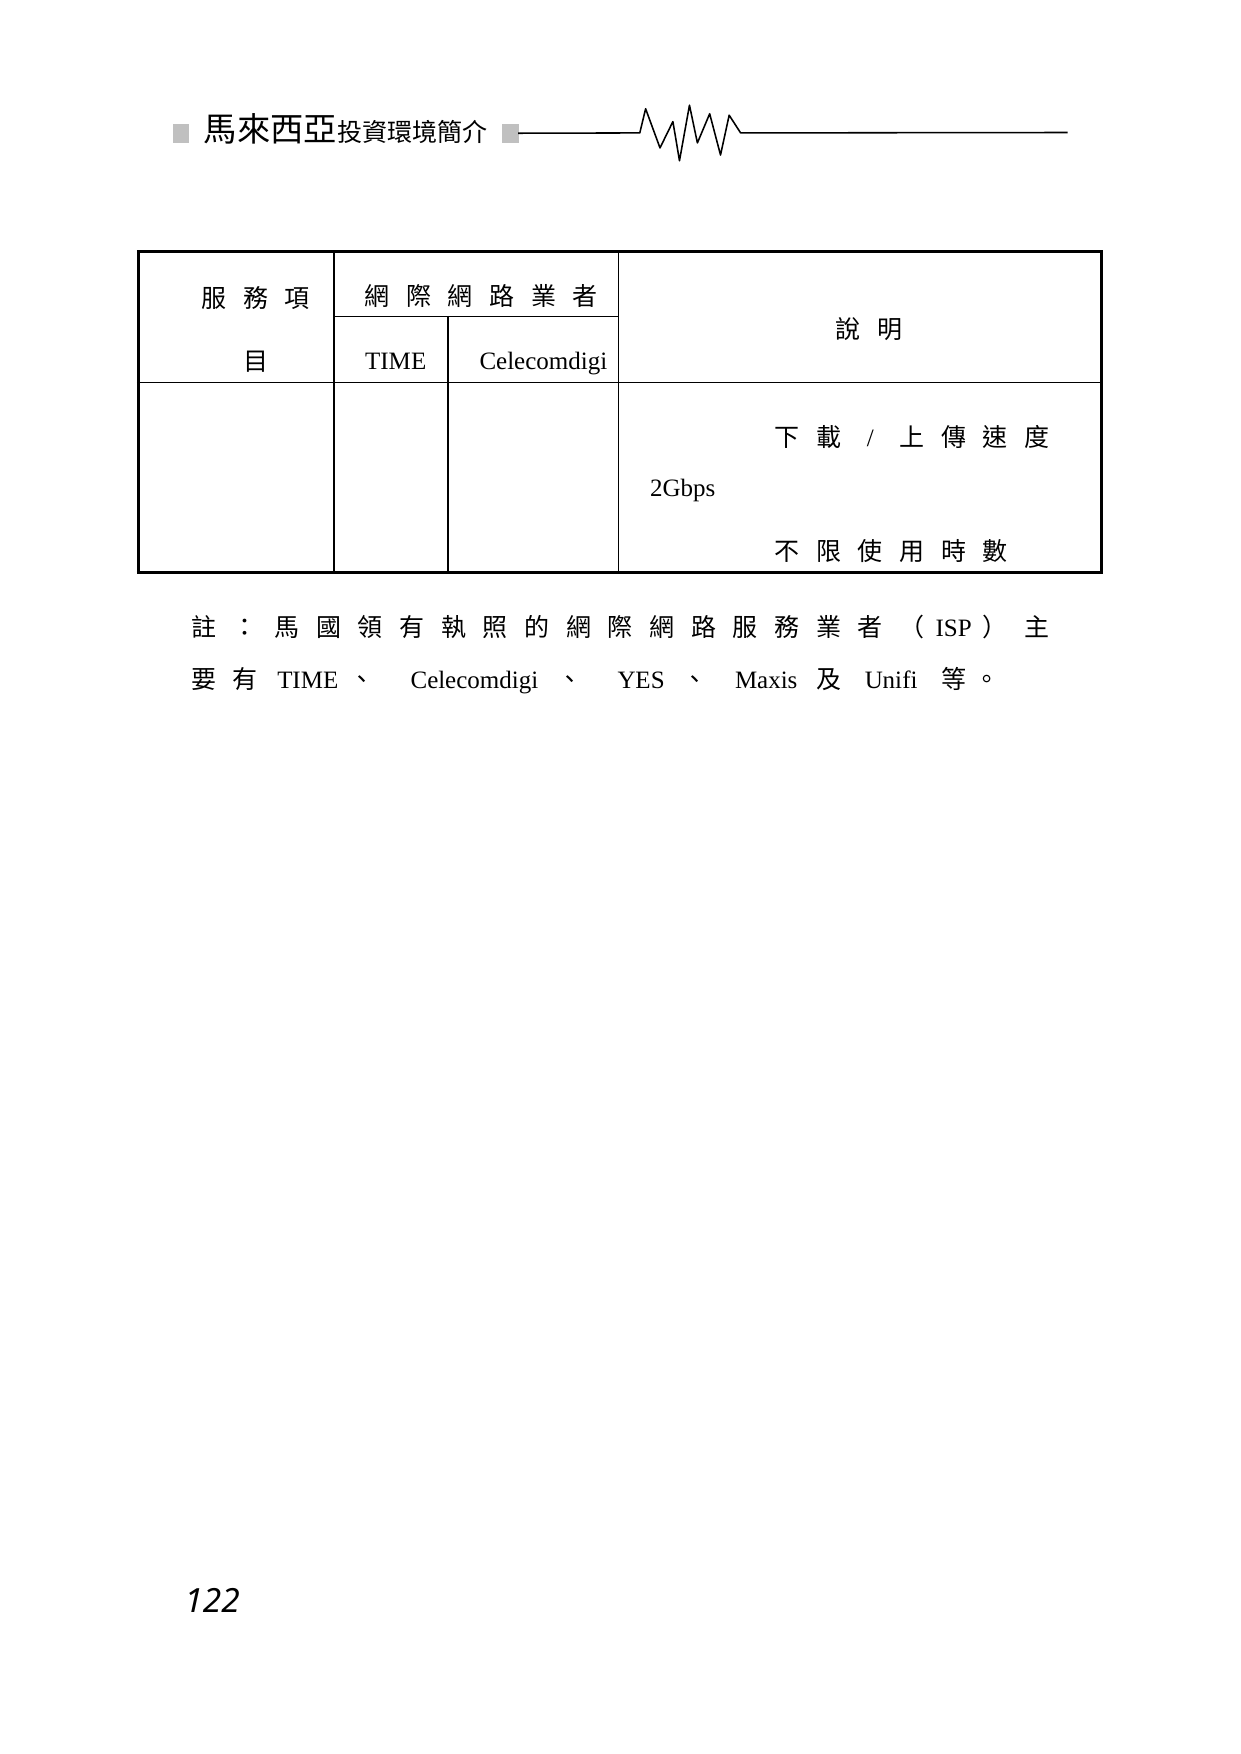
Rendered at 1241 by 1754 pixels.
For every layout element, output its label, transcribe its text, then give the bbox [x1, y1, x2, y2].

table_header 說明 [619, 253, 1100, 381]
table_header 網際網路業者 [335, 253, 618, 316]
text 註：馬國領有執照的網際網路服務業者（ISP）主要有TIME、Celecomdigi、YES、Maxis及Unifi等。 [183, 574, 1058, 699]
table_cell [335, 383, 447, 571]
table_cell [449, 383, 618, 571]
table_header 服務項目 [140, 253, 333, 381]
table_cell 下載/上傳速度2Gbps 不限使用時數 [619, 383, 1100, 571]
table_cell TIME [335, 317, 447, 381]
table_cell [140, 383, 333, 571]
table_cell Celecomdigi [449, 317, 618, 381]
